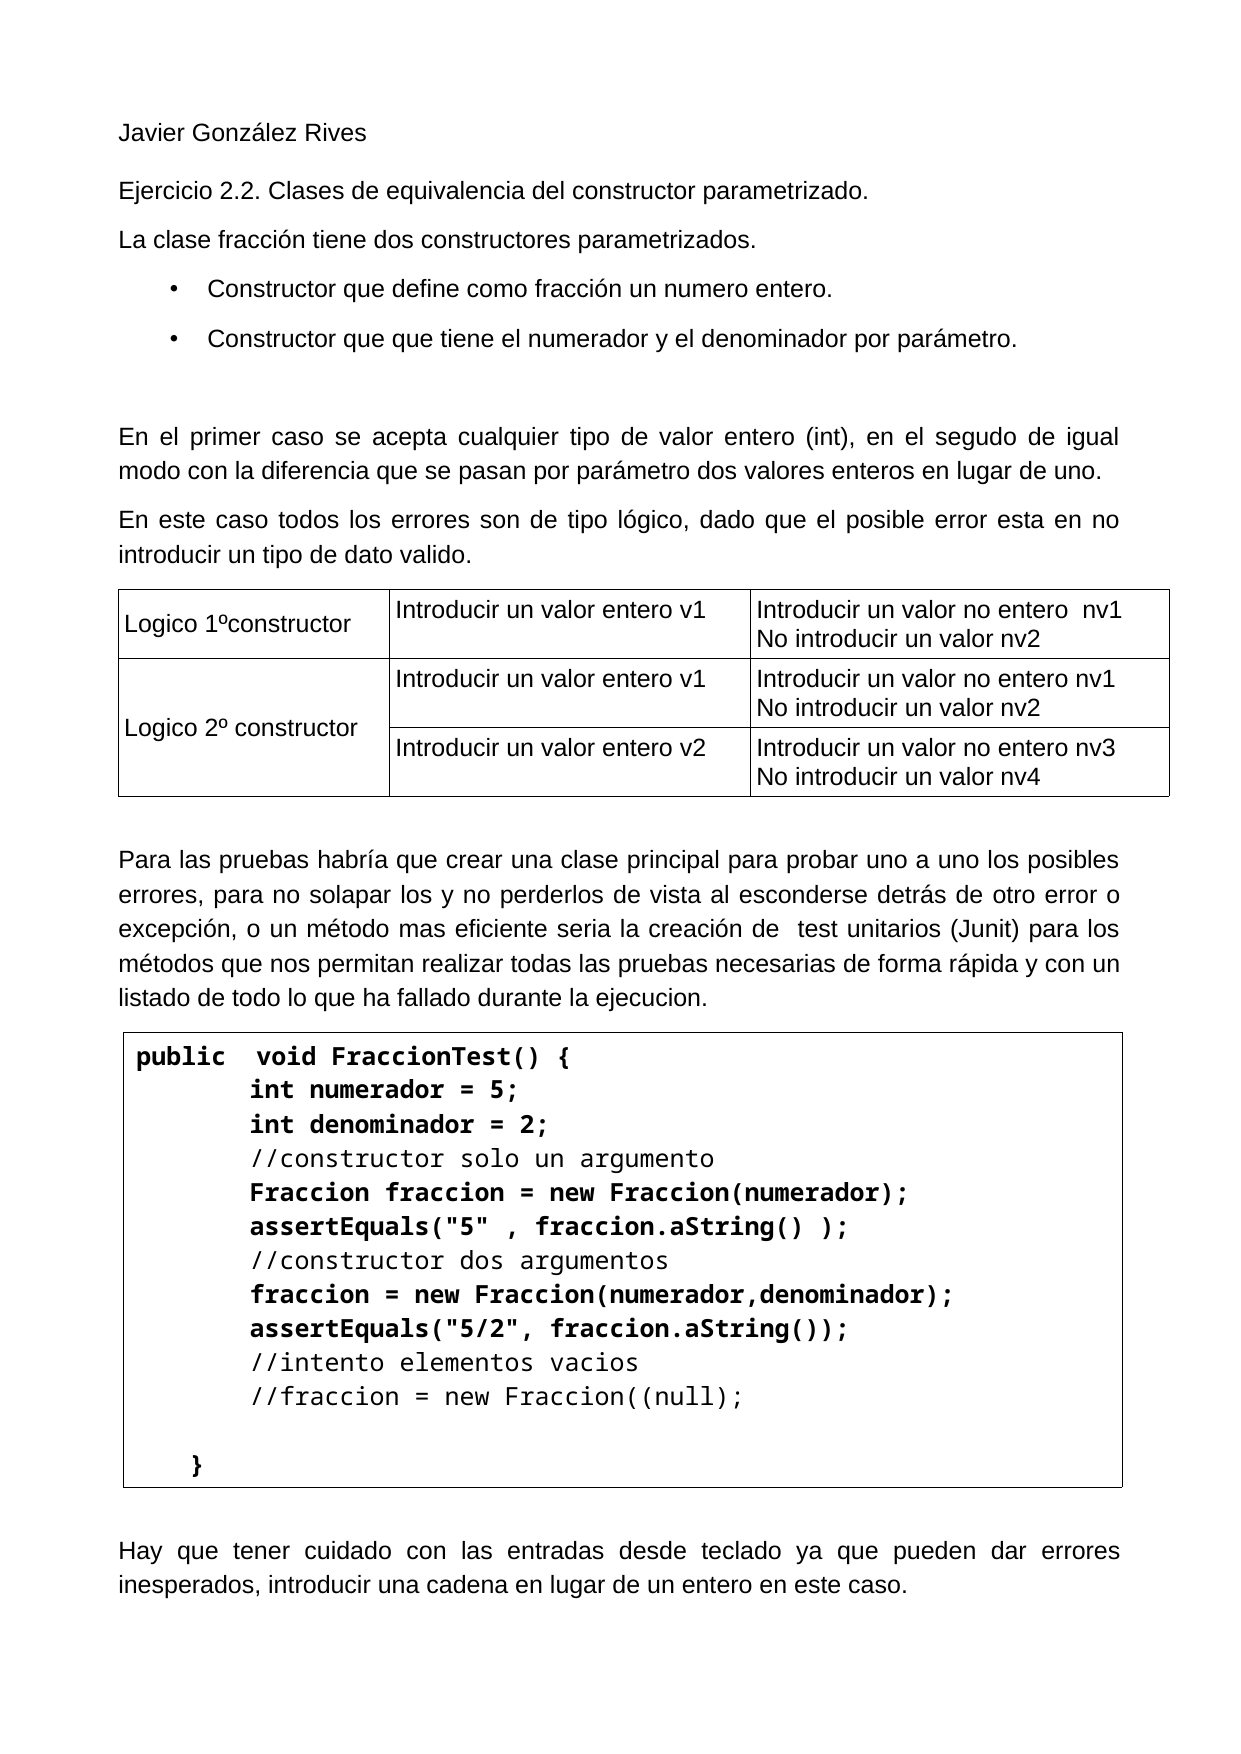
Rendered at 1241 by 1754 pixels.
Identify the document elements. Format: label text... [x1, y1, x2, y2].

table_cell Introducir un valor no entero nv1 No introducir un valor nv2 [751, 659, 1169, 727]
table_header Introducir un valor entero v1 [390, 590, 750, 658]
text En el primer caso se acepta cualquier tipo de valor entero (int), en el segudo de igual modo con la diferencia que se pasan por parámetro dos valores enteros en lugar de uno. [118, 422, 1122, 485]
table_cell Introducir un valor no entero nv3 No introducir un valor nv4 [751, 728, 1169, 796]
text La clase fracción tiene dos constructores parametrizados. [118, 225, 1122, 254]
list Constructor que define como fracción un numero entero. [169, 274, 1122, 303]
text Hay que tener cuidado con las entradas desde teclado ya que pueden dar errores inesperados, introducir una cadena en lugar de un entero en este caso. [118, 1536, 1122, 1599]
text Para las pruebas habría que crear una clase principal para probar uno a uno los posibles errores, para no solapar los y no perderlos de vista al esconderse detrás de otro error o excepción, o un método mas eficiente seria la creación de test unitarios (Junit) para los métodos que nos permitan realizar todas las pruebas necesarias de forma rápida y con un listado de todo lo que ha fallado durante la ejecucion. [118, 845, 1122, 1012]
table_header public void FraccionTest() { int numerador = 5; int denominador = 2; //constructor solo un argumento Fraccion fraccion = new Fraccion(numerador); assertEquals("5" , fraccion.aString() ); //constructor dos argumentos fraccion = new Fraccion(numerador,denominador); assertEquals("5/2", fraccion.aString()); //intento elementos vacios //fraccion = new Fraccion((null); } [124, 1033, 1122, 1487]
table_cell Introducir un valor entero v1 [390, 659, 750, 727]
table_cell Introducir un valor entero v2 [390, 728, 750, 796]
table_header Introducir un valor no entero nv1 No introducir un valor nv2 [751, 590, 1169, 658]
table_cell Logico 2º constructor [119, 659, 389, 796]
table_header Logico 1ºconstructor [119, 590, 389, 658]
text Ejercicio 2.2. Clases de equivalencia del constructor parametrizado. [118, 176, 1122, 205]
text En este caso todos los errores son de tipo lógico, dado que el posible error esta en no introducir un tipo de dato valido. [118, 505, 1122, 569]
list Constructor que que tiene el numerador y el denominador por parámetro. [169, 324, 1122, 352]
